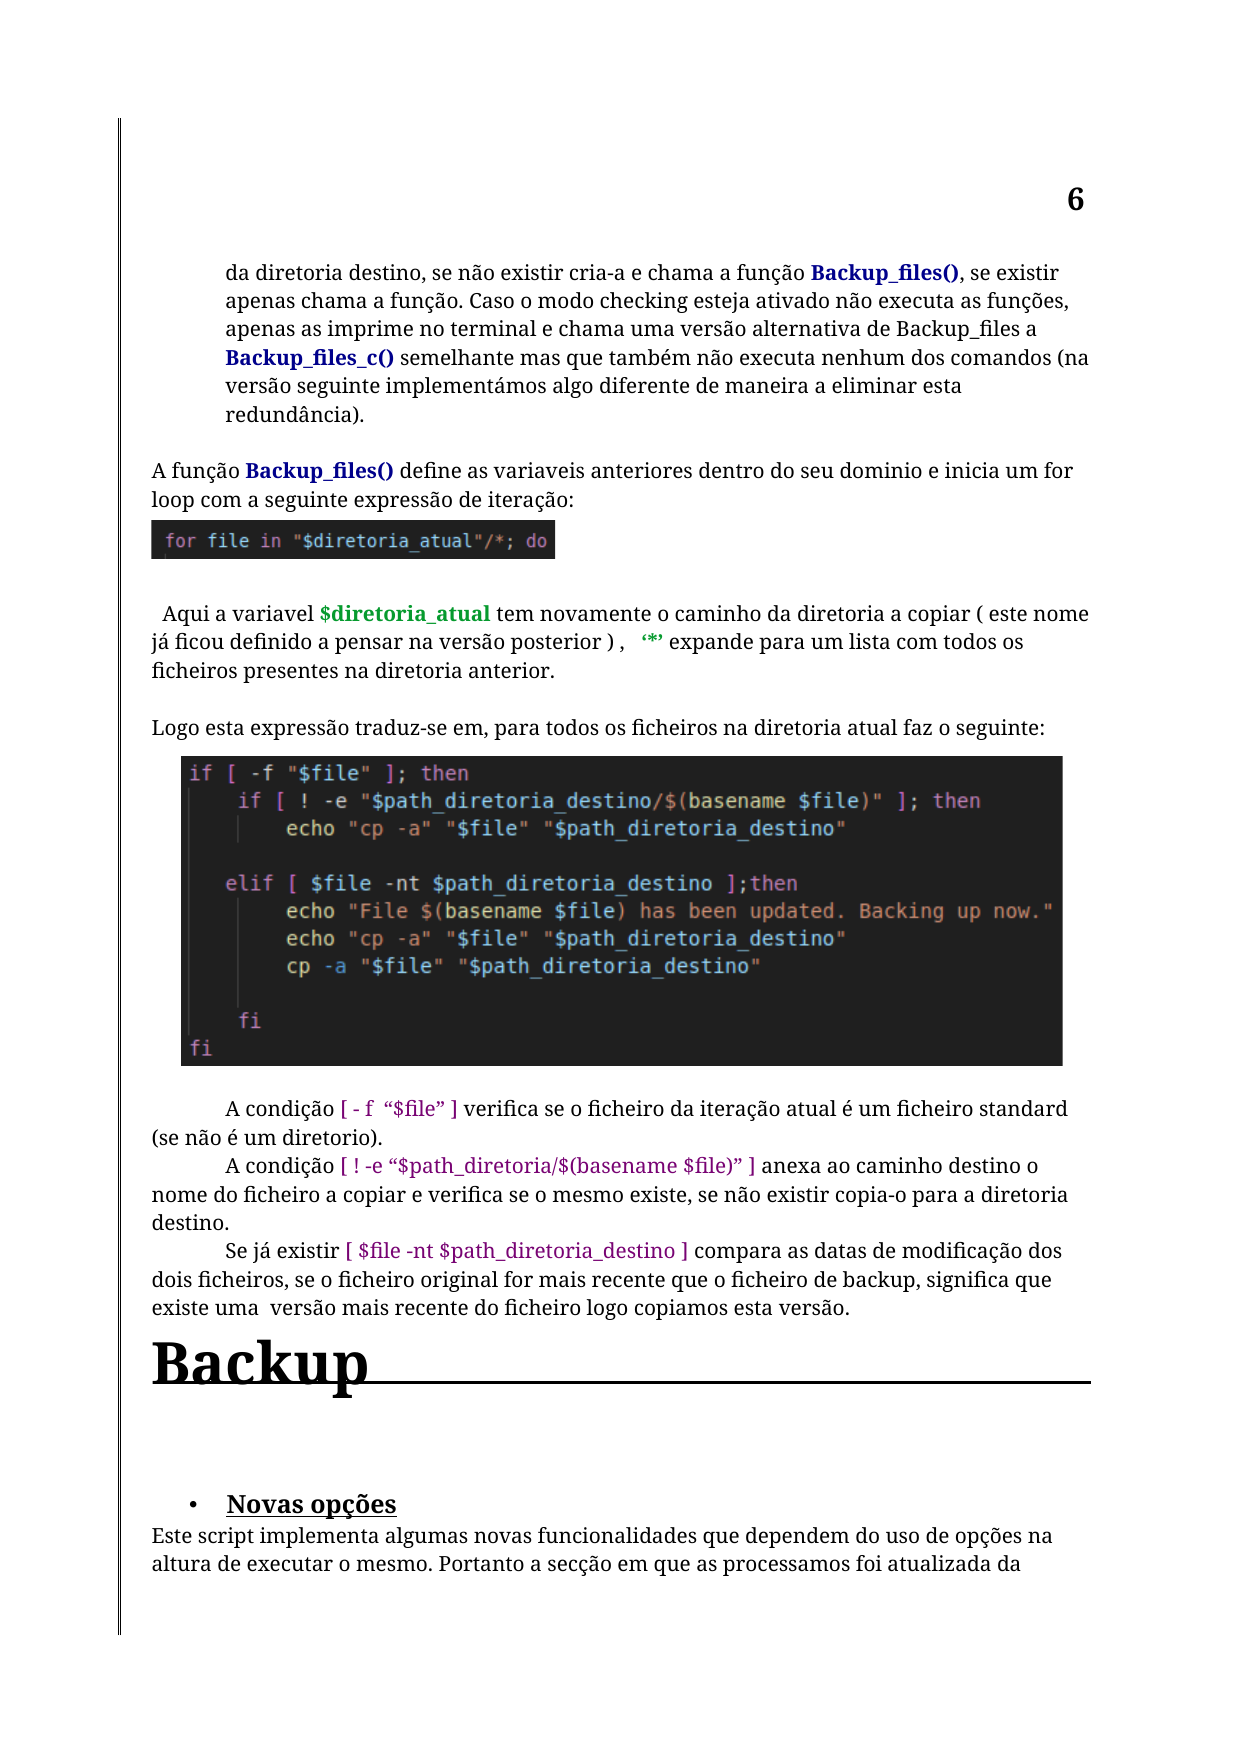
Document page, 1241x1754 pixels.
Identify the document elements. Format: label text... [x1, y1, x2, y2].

text Se já existir [ $file -nt $path_diretoria_destino ] compara as datas de modificação dos dois ficheiros, se o ficheiro original for mais recente que o ficheiro de backup, significa que existe uma versão mais recente do ficheiro logo copiamos esta versão. [151, 1237, 1092, 1322]
text Backup [151, 1322, 1092, 1401]
picture [151, 520, 556, 559]
text da diretoria destino, se não existir cria-a e chama a função Backup_files(), se existir apenas chama a função. Caso o modo checking esteja ativado não executa as funções, apenas as imprime no terminal e chama uma versão alternativa de Backup_files a Backup_files_c() semelhante mas que também não executa nenhum dos comandos (na versão seguinte implementámos algo diferente de maneira a eliminar esta redundância). [225, 258, 1092, 428]
list Novas opções [189, 1487, 1092, 1521]
text Logo esta expressão traduz-se em, para todos os ficheiros na diretoria atual faz o seguinte: [151, 713, 1092, 741]
text Este script implementa algumas novas funcionalidades que dependem do uso de opções na altura de executar o mesmo. Portanto a secção em que as processamos foi atualizada da [151, 1521, 1092, 1578]
text Aqui a variavel $diretoria_atual tem novamente o caminho da diretoria a copiar ( este nome já ficou definido a pensar na versão posterior ) , ‘*’ expande para um lista com todos os ficheiros presentes na diretoria anterior. [151, 599, 1092, 684]
text A condição [ ! -e “$path_diretoria/$(basename $file)” ] anexa ao caminho destino o nome do ficheiro a copiar e verifica se o mesmo existe, se não existir copia-o para a diretoria destino. [151, 1151, 1092, 1237]
text A função Backup_files() define as variaveis anteriores dentro do seu dominio e inicia um for loop com a seguinte expressão de iteração: [151, 457, 1092, 513]
picture [181, 756, 1063, 1066]
text A condição [ - f “$file” ] verifica se o ficheiro da iteração atual é um ficheiro standard (se não é um diretorio). [151, 1094, 1092, 1151]
